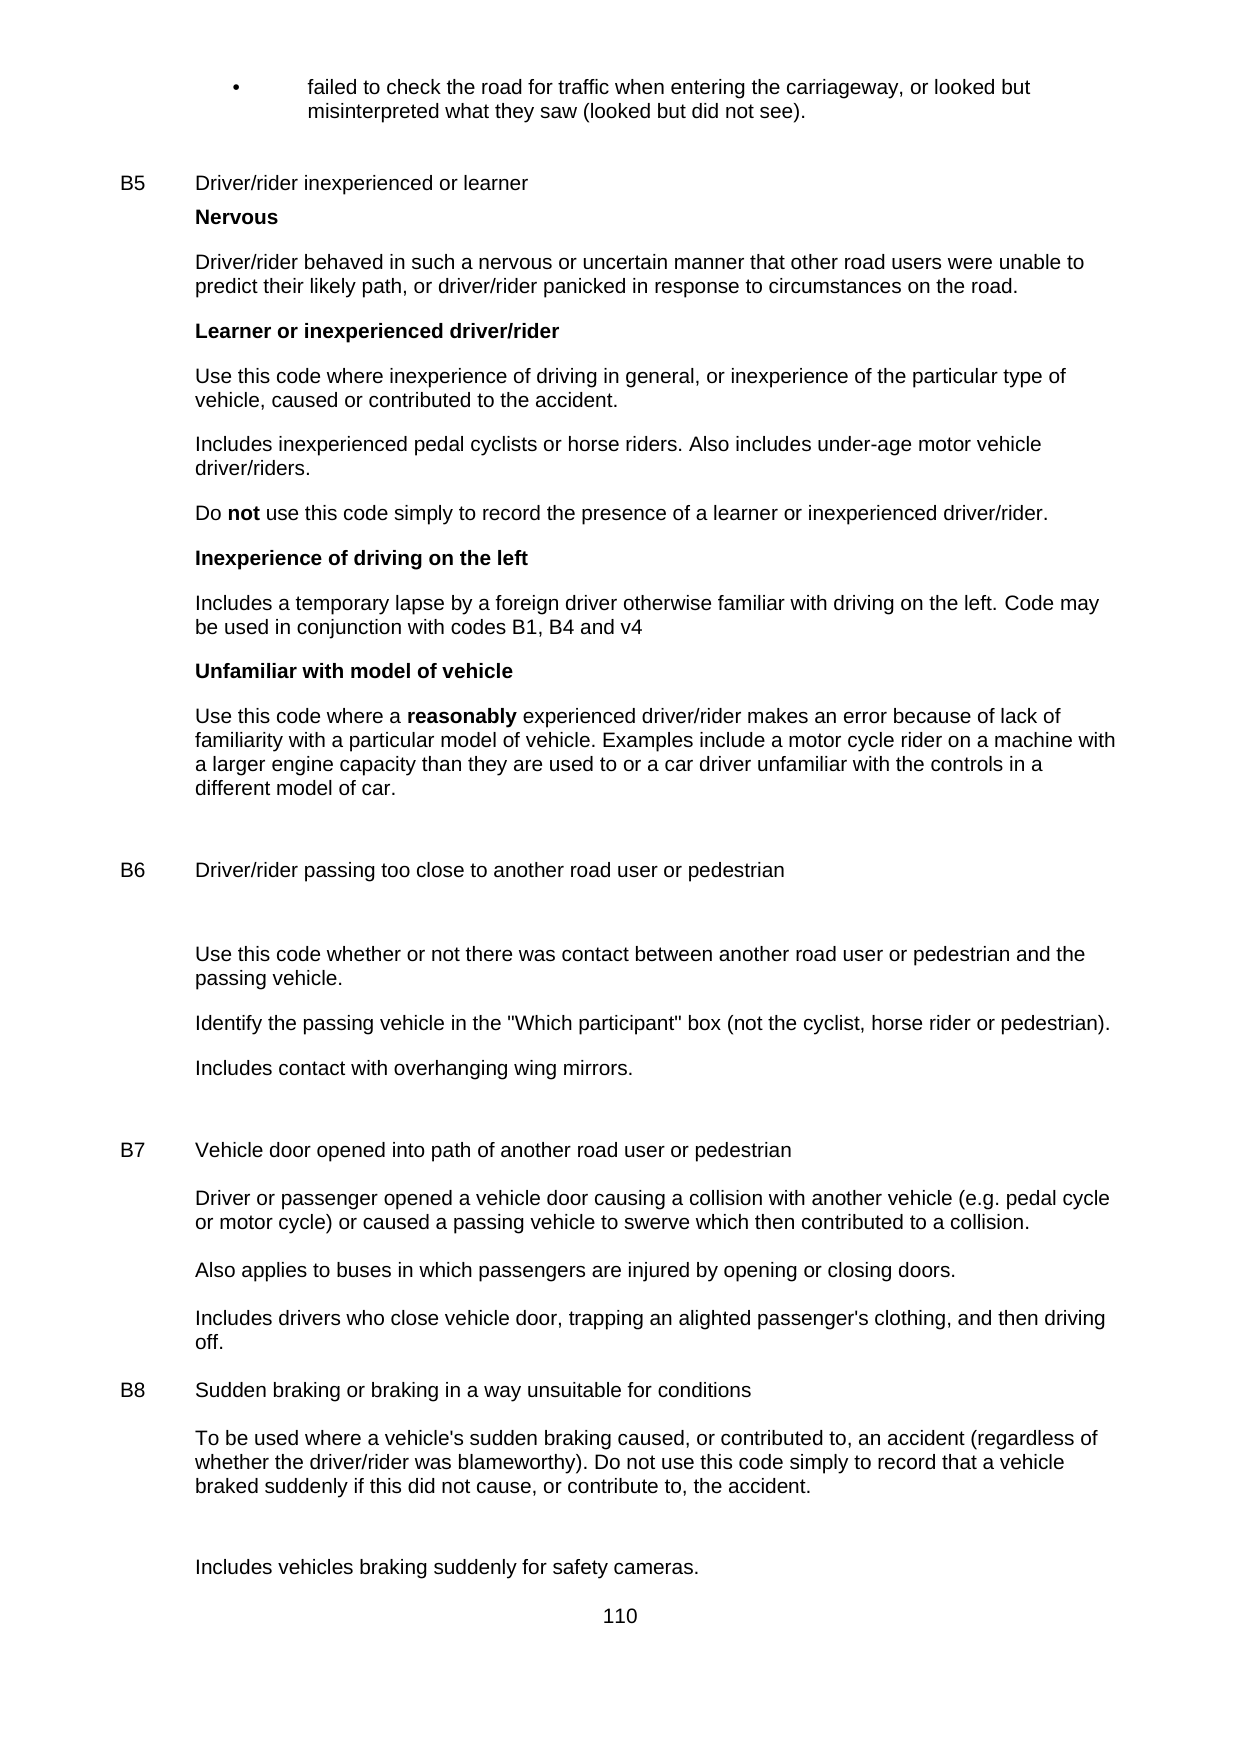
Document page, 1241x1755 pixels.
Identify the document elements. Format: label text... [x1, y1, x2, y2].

text B8 Sudden braking or braking in a way unsuitable for conditions [120, 1378, 1120, 1402]
text Use this code where inexperience of driving in general, or inexperience of the particular type of vehicle, caused or contributed to the accident. [195, 363, 1120, 411]
text Identify the passing vehicle in the "Which participant" box (not the cyclist, horse rider or pedestrian). [195, 1011, 1120, 1035]
text Learner or inexperienced driver/rider [120, 319, 1120, 343]
text Includes contact with overhanging wing mirrors. [195, 1056, 1120, 1080]
text Unfamiliar with model of vehicle [120, 659, 1120, 683]
text B6 Driver/rider passing too close to another road user or pedestrian [120, 858, 1120, 882]
text B5 Driver/rider inexperienced or learner [120, 171, 1120, 195]
text Use this code whether or not there was contact between another road user or pedestrian and the passing vehicle. [195, 942, 1120, 990]
text Driver or passenger opened a vehicle door causing a collision with another vehicle (e.g. pedal cycle or motor cycle) or caused a passing vehicle to swerve which then contributed to a collision. [195, 1186, 1120, 1234]
text Inexperience of driving on the left [120, 546, 1120, 570]
text B7 Vehicle door opened into path of another road user or pedestrian [120, 1138, 1120, 1162]
text Use this code where a reasonably experienced driver/rider makes an error because of lack of familiarity with a particular model of vehicle. Examples include a motor cycle rider on a machine with a larger engine capacity than they are used to or a car driver unfamiliar with the controls in a different model of car. [195, 704, 1120, 800]
text To be used where a vehicle's sudden braking caused, or contributed to, an accident (regardless of whether the driver/rider was blameworthy). Do not use this code simply to record that a vehicle braked suddenly if this did not cause, or contribute to, the accident. [195, 1426, 1120, 1497]
text Nervous [195, 205, 1120, 229]
text Driver/rider behaved in such a nervous or uncertain manner that other road users were unable to predict their likely path, or driver/rider panicked in response to circumstances on the road. [195, 250, 1120, 298]
text Includes vehicles braking suddenly for safety cameras. [195, 1555, 1120, 1579]
text Do not use this code simply to record the presence of a learner or inexperienced driver/rider. [195, 501, 1120, 525]
text Also applies to buses in which passengers are injured by opening or closing doors. Includes drivers who close vehicle door, trapping an alighted passenger's clothing, and then driving off. [195, 1258, 1120, 1354]
list failed to check the road for traffic when entering the carriageway, or looked but misinterpreted what they saw (looked but did not see). [232, 75, 1120, 123]
text Includes a temporary lapse by a foreign driver otherwise familiar with driving on the left. Code may be used in conjunction with codes B1, B4 and v4 [195, 591, 1120, 638]
text Includes inexperienced pedal cyclists or horse riders. Also includes under-age motor vehicle driver/riders. [195, 432, 1120, 480]
